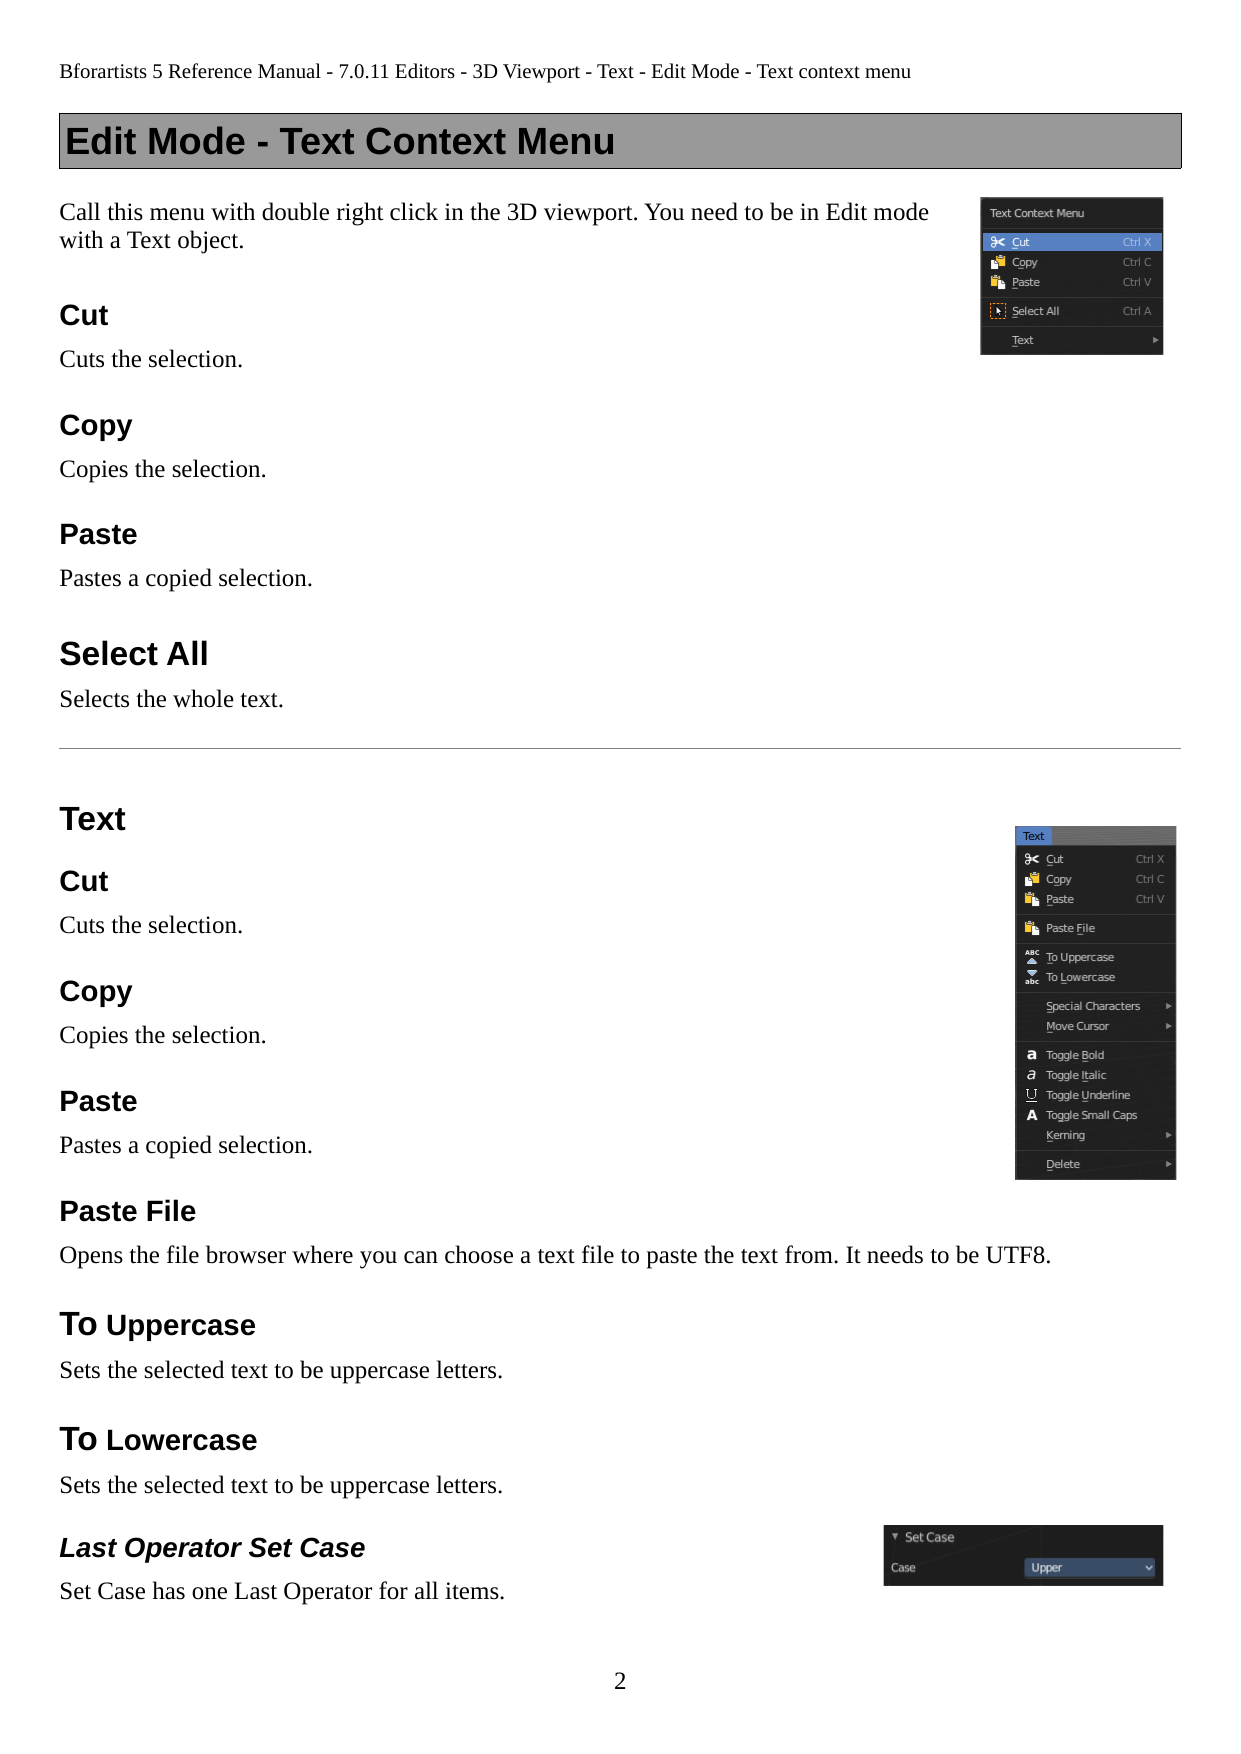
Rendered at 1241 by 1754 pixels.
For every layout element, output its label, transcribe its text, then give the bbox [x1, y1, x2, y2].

picture [1015, 826, 1177, 1180]
text Copies the selection. [59, 1021, 1015, 1049]
subtitle Paste File [59, 1194, 1181, 1228]
subtitle Select All [59, 633, 1181, 672]
subtitle [1177, 1084, 1181, 1118]
text Copies the selection. [59, 454, 1181, 482]
subtitle Text [59, 799, 1181, 837]
subtitle Cut [59, 297, 980, 331]
subtitle To Uppercase [59, 1304, 1181, 1343]
text Opens the file browser where you can choose a text file to paste the text from. It needs to be UTF8. [59, 1240, 1181, 1269]
subtitle [1177, 974, 1181, 1008]
subtitle Copy [59, 974, 1015, 1008]
subtitle Paste [59, 517, 1181, 551]
subtitle Paste [59, 1084, 1015, 1118]
picture [980, 197, 1164, 355]
text Pastes a copied selection. [59, 563, 1181, 592]
subtitle [1164, 297, 1181, 331]
picture [883, 1525, 1164, 1586]
text Selects the whole text. [59, 684, 1181, 713]
text Cuts the selection. [59, 911, 1015, 939]
subtitle Last Operator Set Case [59, 1531, 883, 1563]
subtitle Copy [59, 407, 1181, 441]
text Cuts the selection. [59, 344, 1181, 372]
subtitle Cut [59, 864, 1015, 898]
text Set Case has one Last Operator for all items. [59, 1576, 1181, 1604]
subtitle To Lowercase [59, 1419, 1181, 1457]
text Pastes a copied selection. [59, 1130, 1015, 1159]
text Sets the selected text to be uppercase letters. [59, 1355, 1181, 1384]
table_header Edit Mode - Text Context Menu [60, 114, 1181, 168]
subtitle [1177, 864, 1181, 898]
text Sets the selected text to be uppercase letters. [59, 1470, 1181, 1499]
subtitle [1164, 1531, 1181, 1563]
text Call this menu with double right click in the 3D viewport. You need to be in Edit mode with a Text object. [59, 197, 980, 254]
